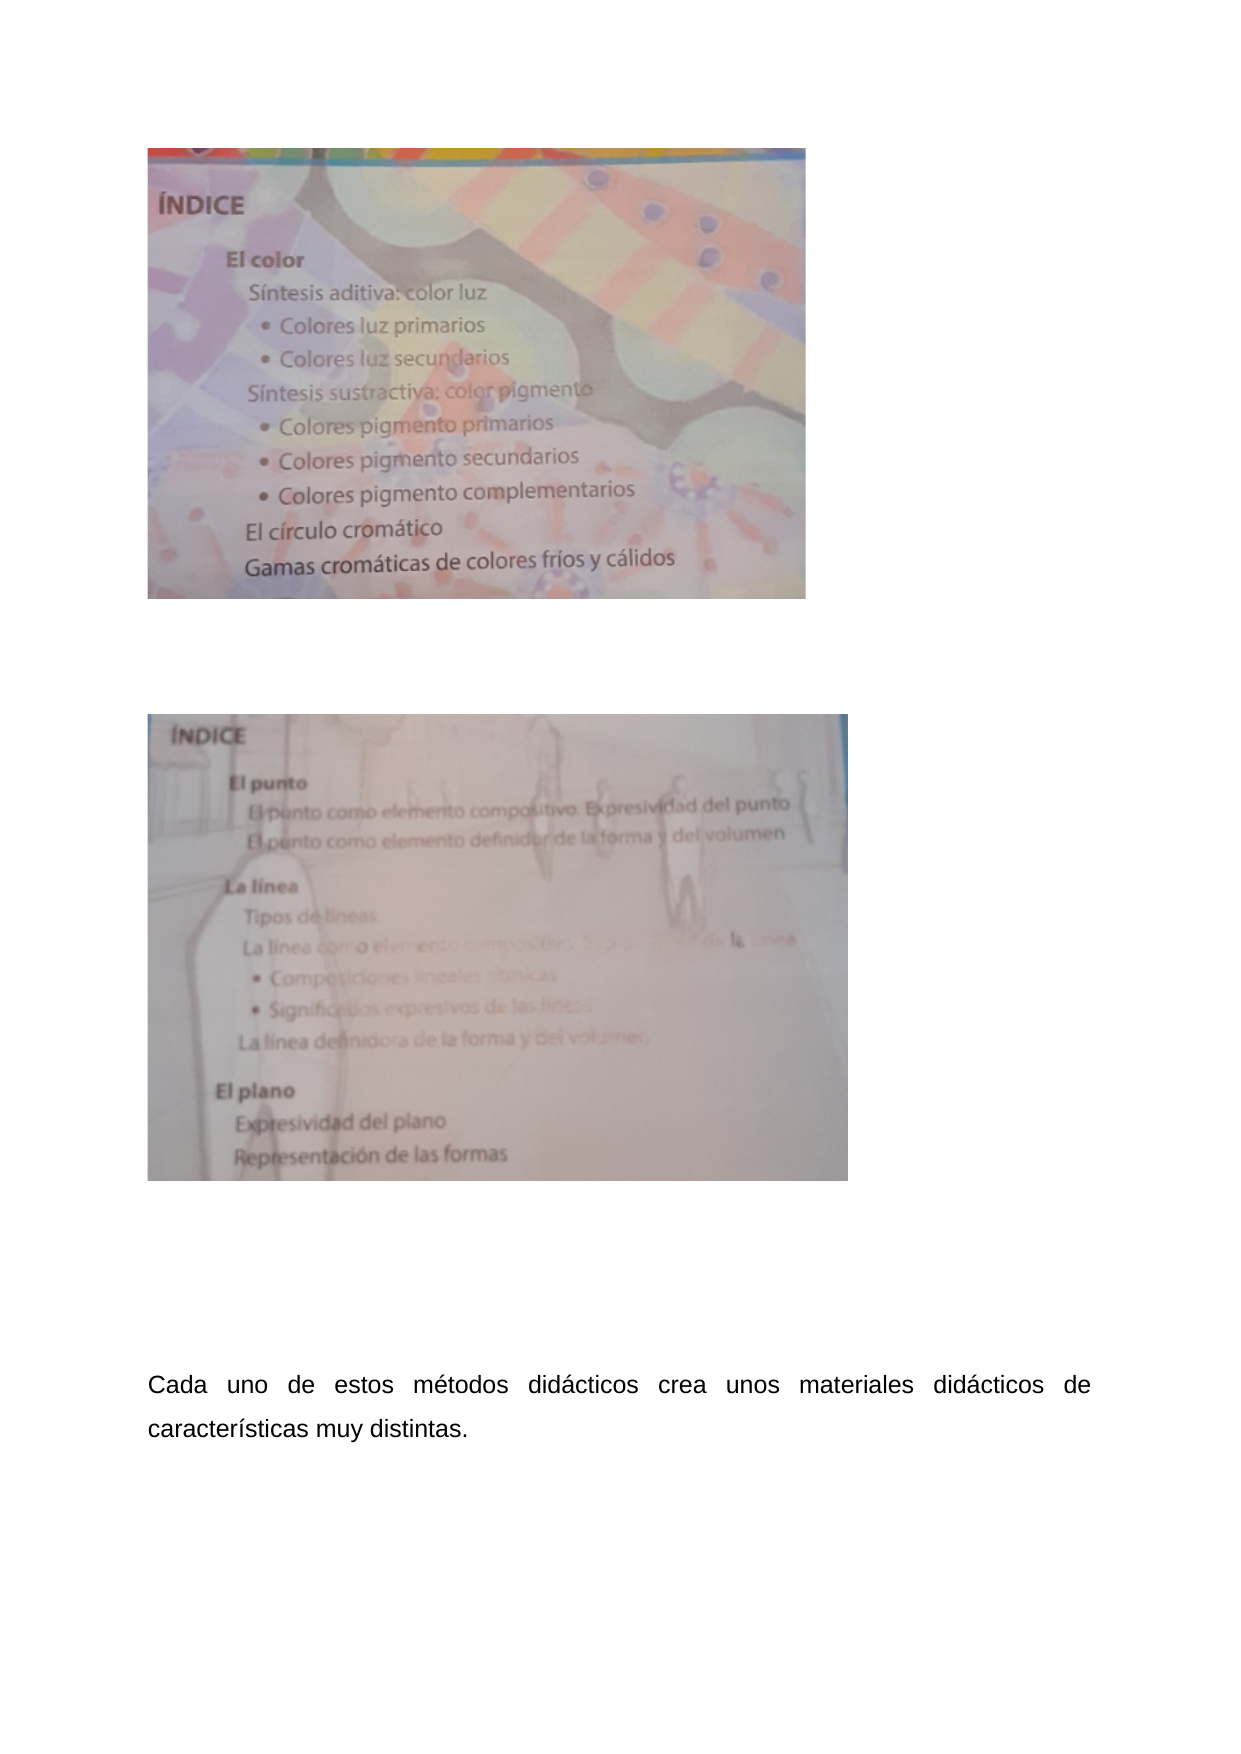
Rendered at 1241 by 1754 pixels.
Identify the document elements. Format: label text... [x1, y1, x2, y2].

text Cada uno de estos métodos didácticos crea unos materiales didácticos de características muy distintas. [148, 1370, 1093, 1442]
picture [147, 714, 848, 1181]
picture [147, 148, 806, 599]
